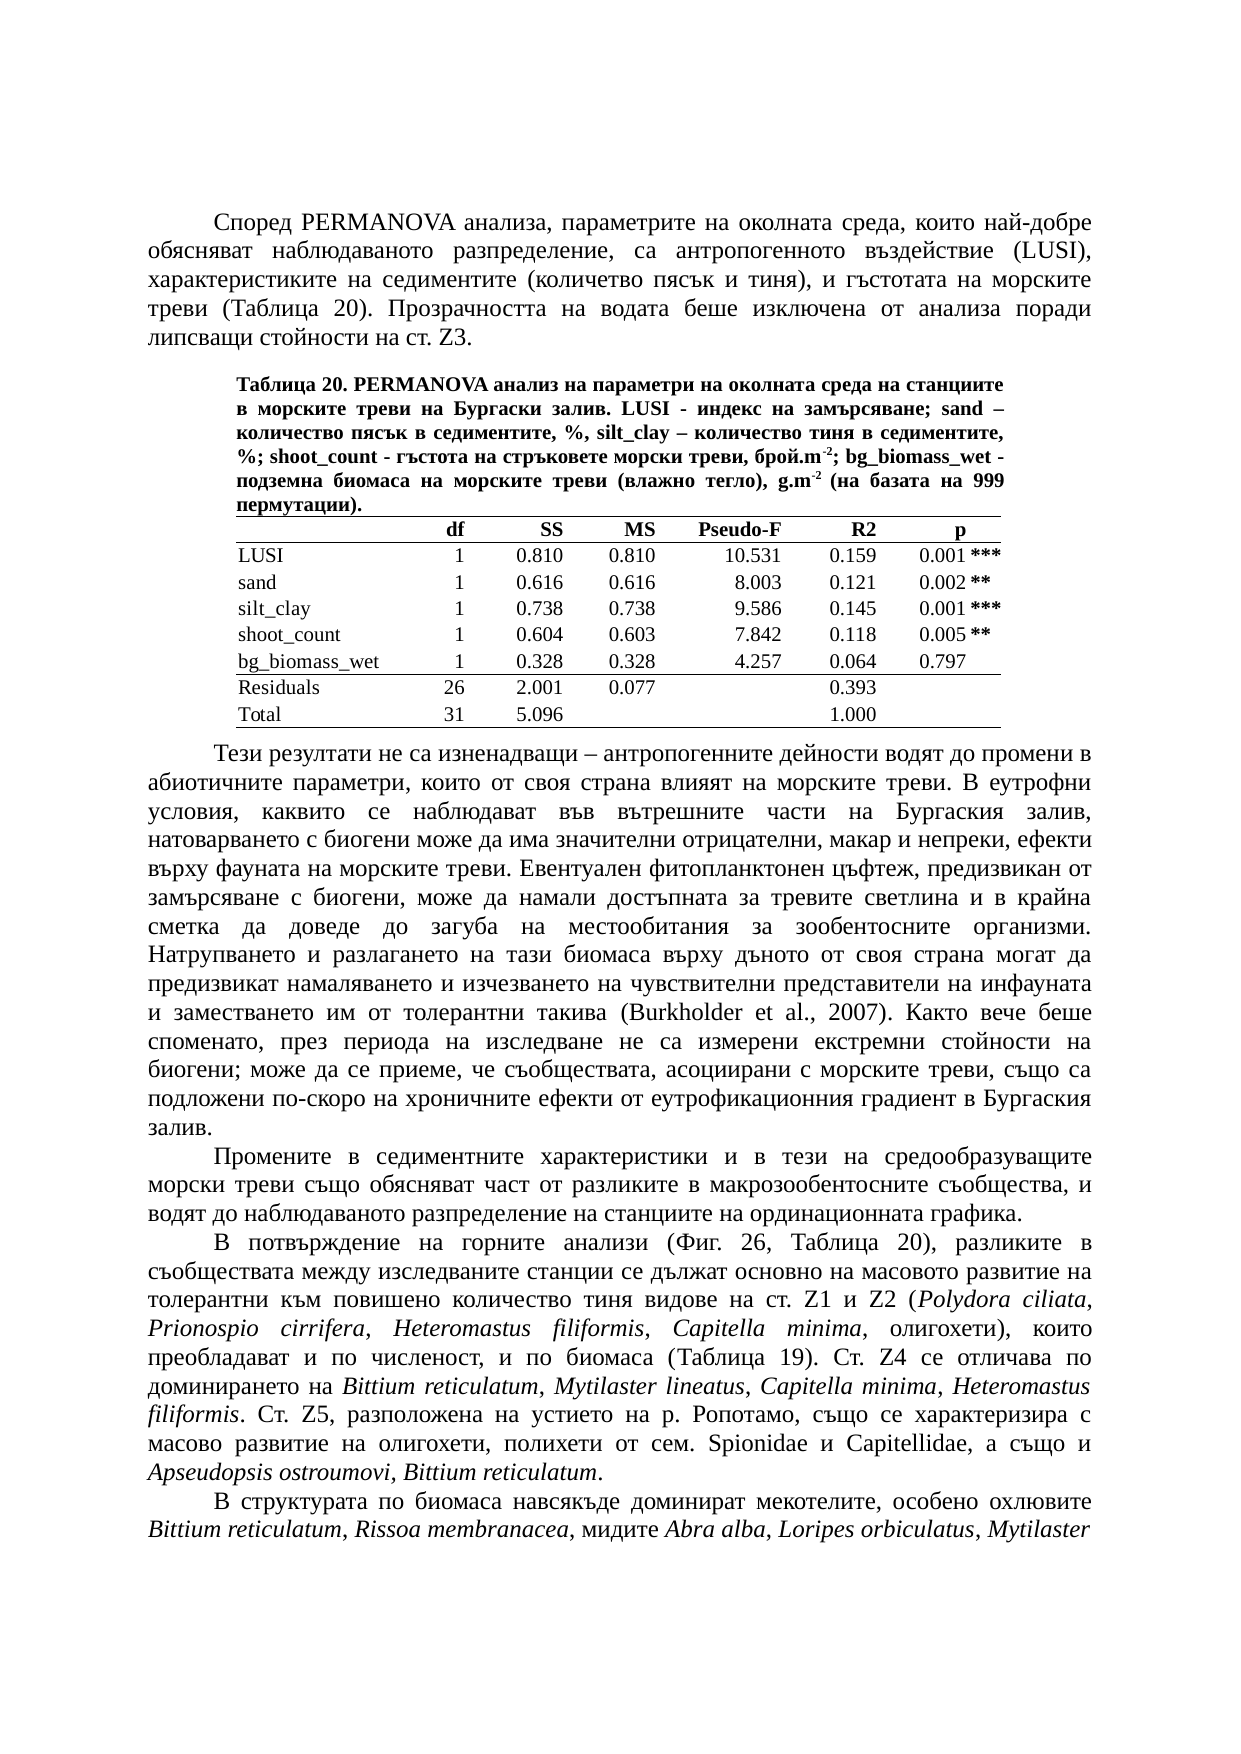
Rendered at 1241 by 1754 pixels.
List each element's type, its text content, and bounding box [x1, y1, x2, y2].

text В потвърждение на горните анализи (Фиг. 26, Таблица 20), разликите в съобществата между изследваните станции се дължат основно на масовото развитие на толерантни към повишено количество тиня видове на ст. Z1 и Z2 (Polydora ciliata, Prionospio cirrifera, Heteromastus filiformis, Capitella minima, олигохети), които преобладават и по численост, и по биомаса (Таблица 19). Ст. Z4 се отличава по доминирането на Bittium reticulatum, Mytilaster lineatus, Capitella minima, Heteromastus filiformis. Ст. Z5, разположена на устието на р. Ропотамо, също се характеризира с масово развитие на олигохети, полихети от сем. Spionidae и Capitellidae, а също и Apseudopsis ostroumovi, Bittium reticulatum. [148, 1227, 1093, 1486]
text Тези резултати не са изненадващи – антропогенните дейности водят до промени в абиотичните параметри, които от своя страна влияят на морските треви. В еутрофни условия, каквито се наблюдават във вътрешните части на Бургаския залив, натоварването с биогени може да има значителни отрицателни, макар и непреки, ефекти върху фауната на морските треви. Евентуален фитопланктонен цъфтеж, предизвикан от замърсяване с биогени, може да намали достъпната за тревите светлина и в крайна сметка да доведе до загуба на местообитания за зообентосните организми. Натрупването и разлагането на тази биомаса върху дъното от своя страна могат да предизвикат намаляването и изчезването на чувствителни представители на инфауната и заместването им от толерантни такива (Burkholder et al., 2007). Както вече беше споменато, през периода на изследване не са измерени екстремни стойности на биогени; може да се приеме, че съобществата, асоциирани с морските треви, също са подложени по-скоро на хроничните ефекти от еутрофикационния градиент в Бургаския залив. [148, 738, 1093, 1141]
text Промените в седиментните характеристики и в тези на средообразуващите морски треви също обясняват част от разликите в макрозообентосните съобщества, и водят до наблюдаваното разпределение на станциите на ординационната графика. [148, 1141, 1093, 1227]
text В структурата по биомаса навсякъде доминират мекотелите, особено охлювите Bittium reticulatum, Rissoa membranacea, мидите Abra alba, Loripes orbiculatus, Mytilaster [148, 1486, 1093, 1543]
text Таблица 20. PERMANOVA анализ на параметри на околната среда на станциите в морските треви на Бургаски залив. LUSI - индекс на замърсяване; sand – количество пясък в седиментите, %, silt_clay – количество тиня в седиментите, %; shoot_count - гъстота на стръковете морски треви, брой.m-2; bg_biomass_wet - подземна биомаса на морските треви (влажно тегло), g.m-2 (на базата на 999 пермутации). [236, 372, 1004, 729]
text Според PERMANOVA анализа, параметрите на околната среда, които най-добре обясняват наблюдаваното разпределение, са антропогенното въздействие (LUSI), характеристиките на седиментите (количетво пясък и тиня), и гъстотата на морските треви (Таблица 20). Прозрачността на водата беше изключена от анализа поради липсващи стойности на ст. Z3. [148, 207, 1093, 350]
